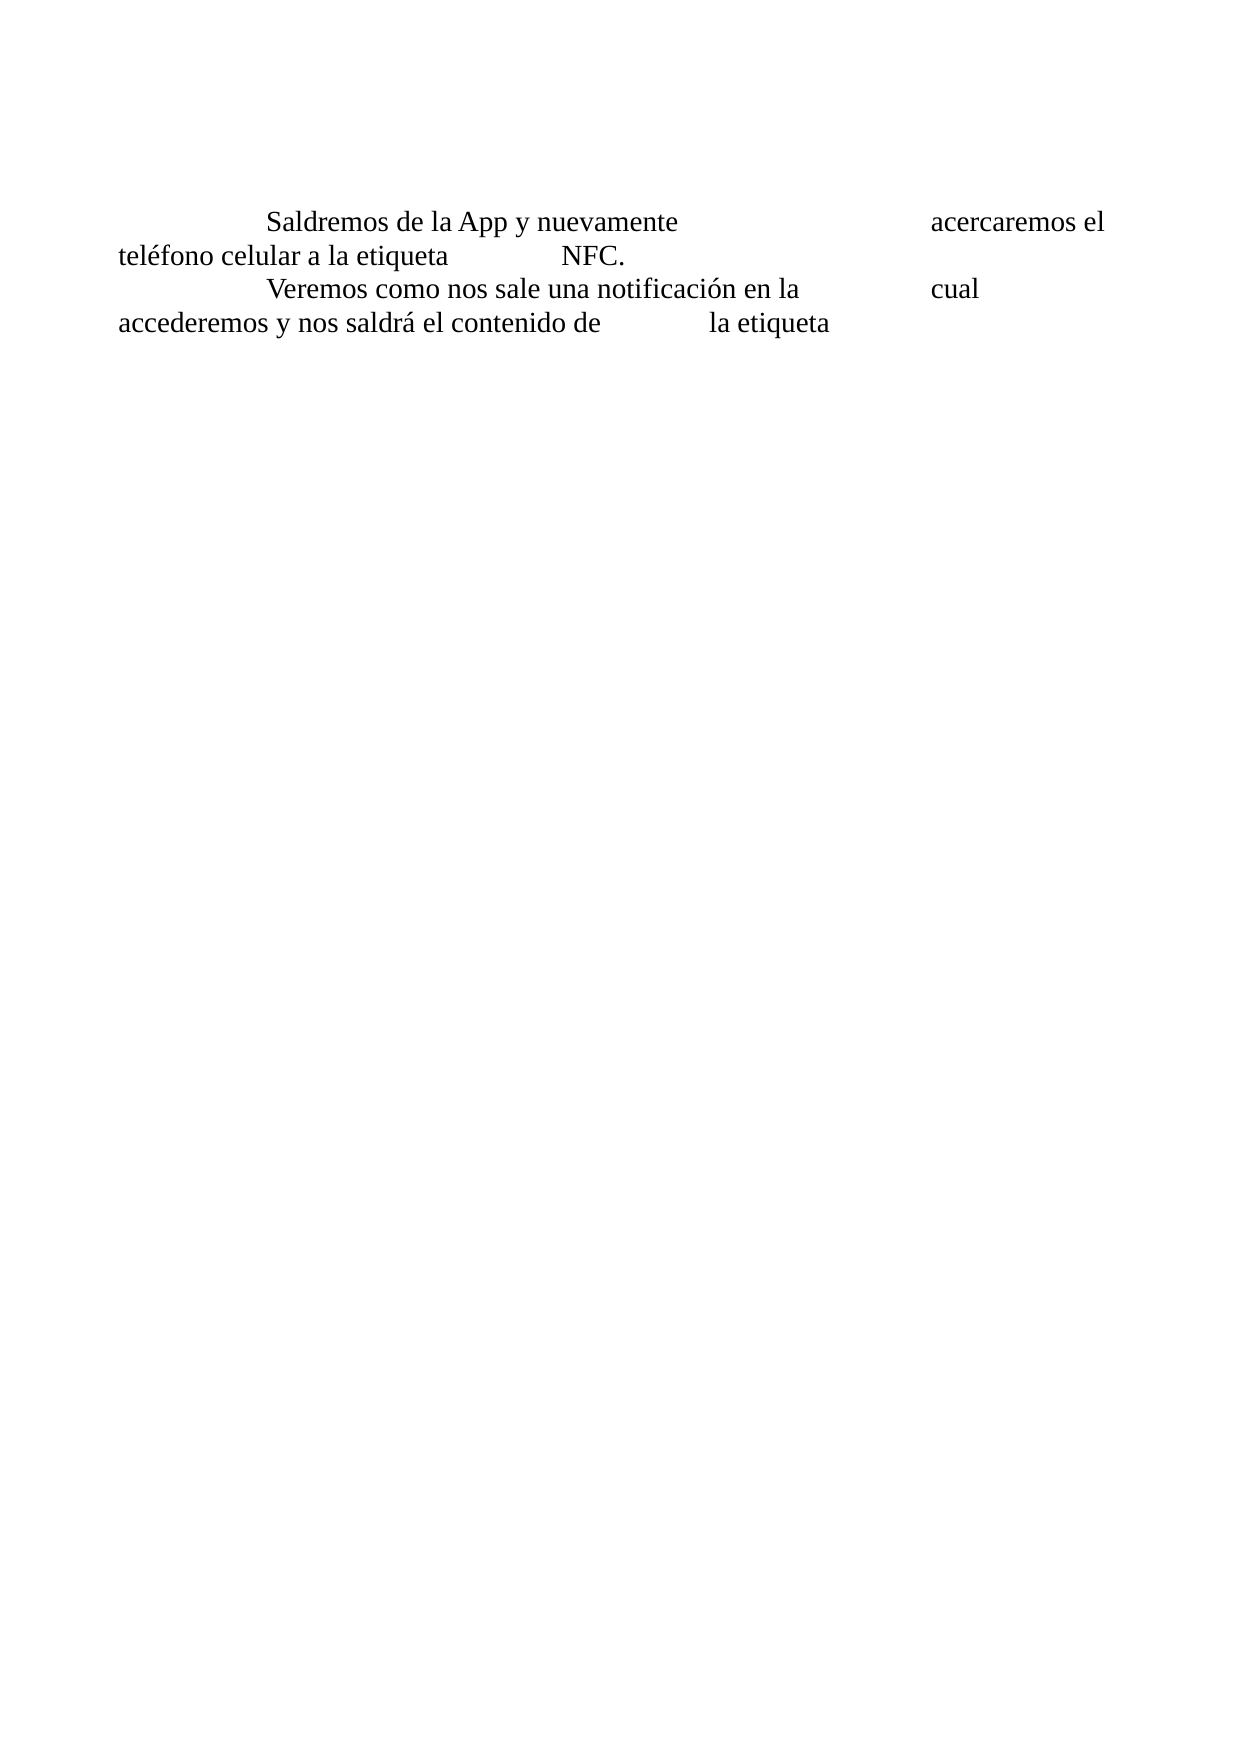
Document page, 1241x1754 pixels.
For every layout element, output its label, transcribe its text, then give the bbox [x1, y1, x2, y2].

text Veremos como nos sale una notificación en la cual accederemos y nos saldrá el contenido de la etiqueta [118, 271, 1122, 338]
text Saldremos de la App y nuevamente acercaremos el teléfono celular a la etiqueta NFC. [118, 204, 1122, 271]
